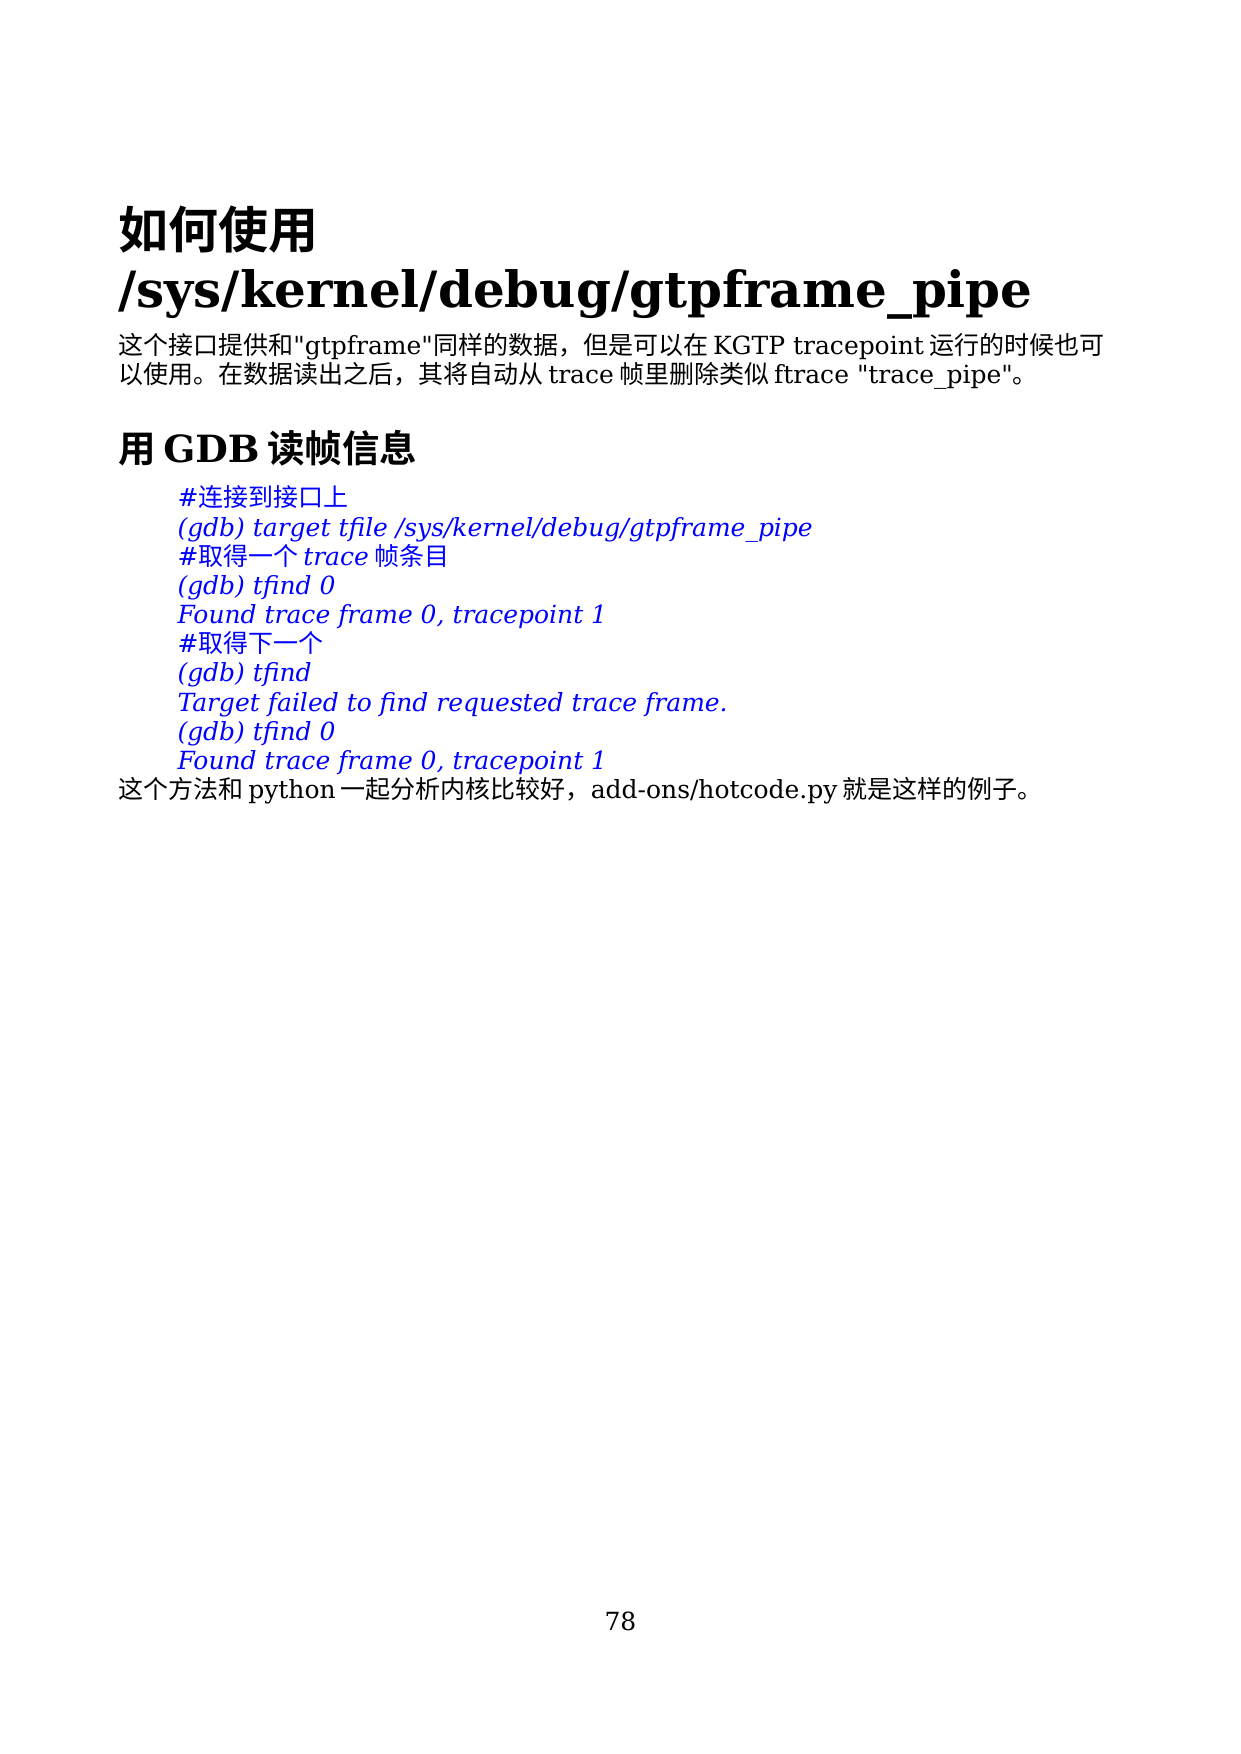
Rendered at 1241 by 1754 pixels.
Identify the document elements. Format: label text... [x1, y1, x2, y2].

text #连接到接口上 [177, 484, 1063, 513]
subtitle 如何使用 /sys/kernel/debug/gtpframe_pipe [118, 202, 1122, 319]
text #取得一个trace帧条目 [177, 542, 1063, 571]
text (gdb) tfind [177, 659, 1063, 688]
text Found trace frame 0, tracepoint 1 [177, 746, 1063, 775]
text Target failed to find requested trace frame. [177, 688, 1063, 717]
text Found trace frame 0, tracepoint 1 [177, 600, 1063, 629]
text (gdb) target tfile /sys/kernel/debug/gtpframe_pipe [177, 513, 1063, 542]
text #取得下一个 [177, 629, 1063, 659]
text (gdb) tfind 0 [177, 717, 1063, 746]
text (gdb) tfind 0 [177, 571, 1063, 600]
text 这个接口提供和"gtpframe"同样的数据，但是可以在KGTP tracepoint运行的时候也可以使用。在数据读出之后，其将自动从trace帧里删除类似ftrace "trace_pipe"。 [118, 331, 1122, 389]
text 这个方法和python一起分析内核比较好，add-ons/hotcode.py就是这样的例子。 [118, 775, 1122, 804]
subtitle 用GDB读帧信息 [118, 427, 1122, 471]
